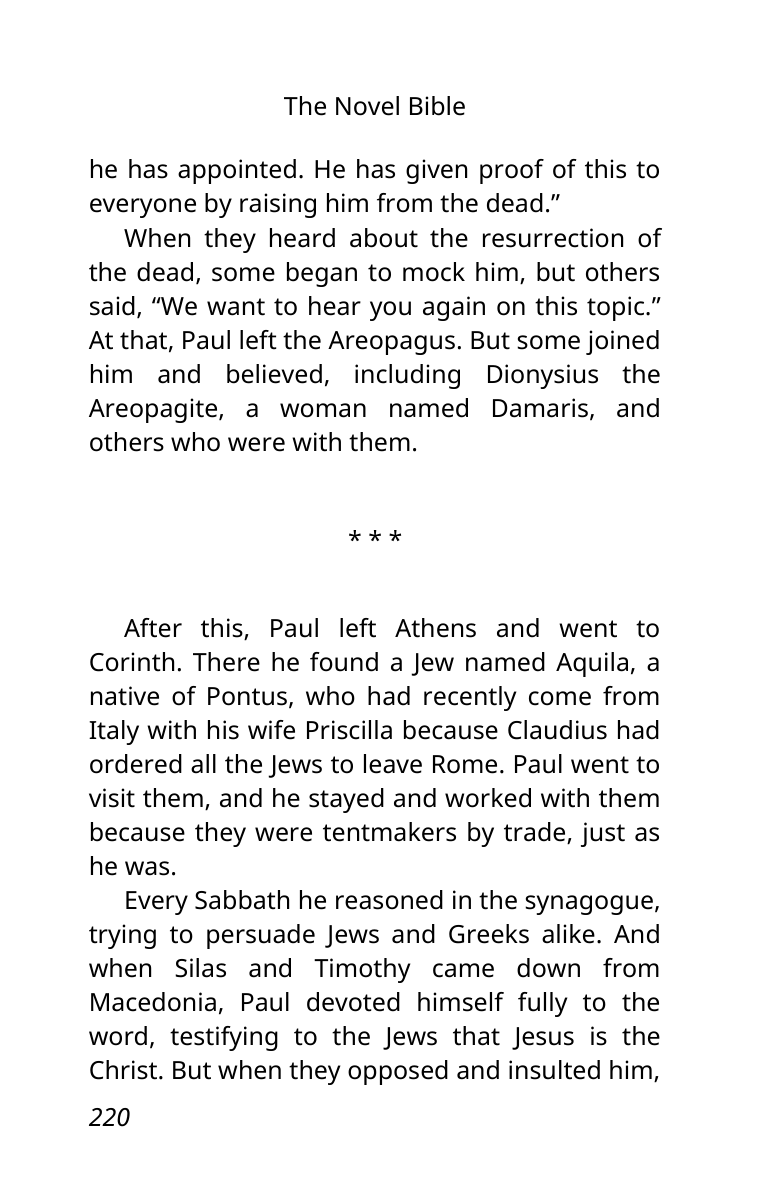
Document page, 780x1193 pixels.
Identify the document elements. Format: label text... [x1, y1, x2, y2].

text he has appointed. He has given proof of this to everyone by raising him from the dead.” [88, 152, 661, 220]
text Every Sabbath he reasoned in the synagogue, trying to persuade Jews and Greeks alike. And when Silas and Timothy came down from Macedonia, Paul devoted himself fully to the word, testifying to the Jews that Jesus is the Christ. But when they opposed and insulted him, [88, 883, 661, 1087]
text After this, Paul left Athens and went to Corinth. There he found a Jew named Aquila, a native of Pontus, who had recently come from Italy with his wife Priscilla because Claudius had ordered all the Jews to leave Rome. Paul went to visit them, and he stayed and worked with them because they were tentmakers by trade, just as he was. [88, 610, 661, 883]
text * * * [88, 523, 661, 557]
text When they heard about the resurrection of the dead, some began to mock him, but others said, “We want to hear you again on this topic.” At that, Paul left the Areopagus. But some joined him and believed, including Dionysius the Areopagite, a woman named Damaris, and others who were with them. [88, 220, 661, 459]
